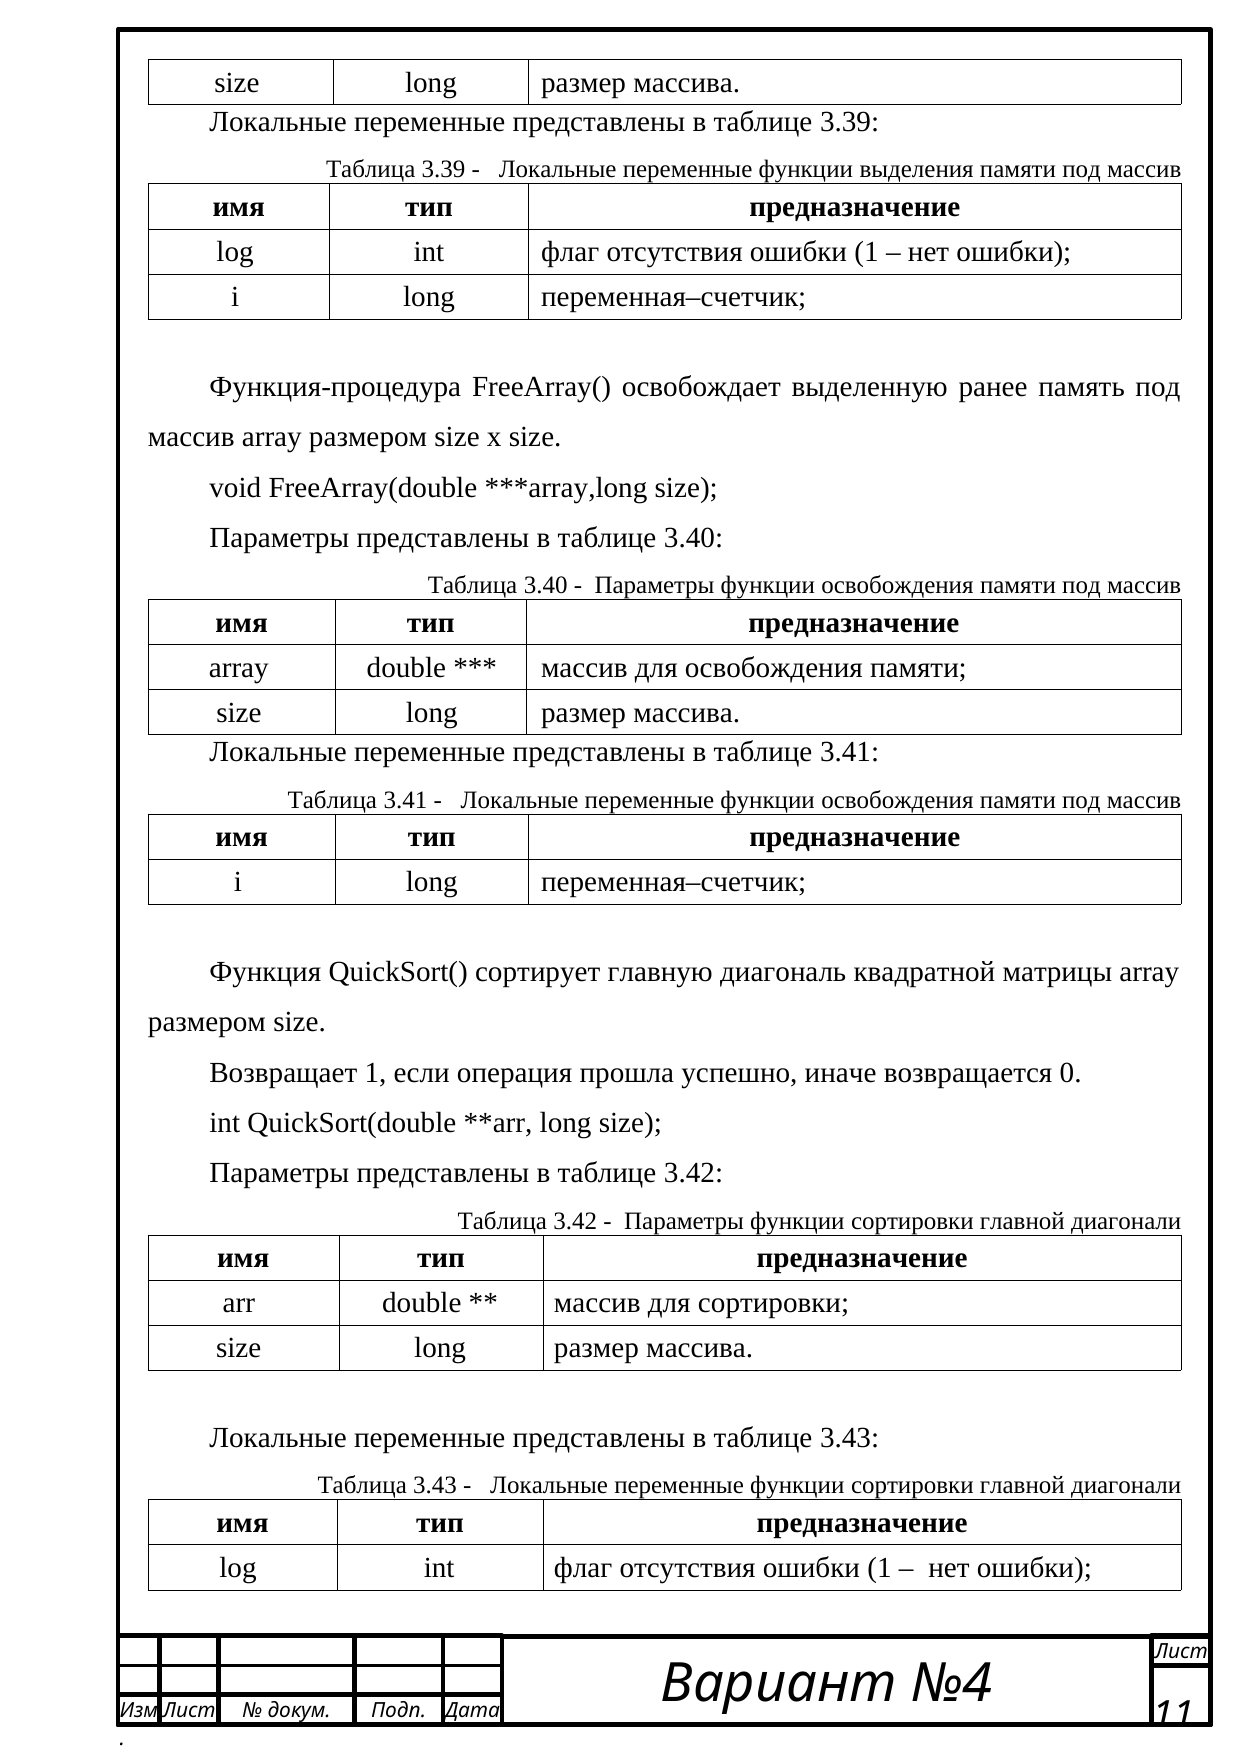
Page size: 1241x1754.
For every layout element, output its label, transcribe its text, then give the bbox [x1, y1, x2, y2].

table_cell log [149, 1545, 337, 1589]
table_header предназначение [544, 1236, 1181, 1279]
text размером size. [148, 1004, 1181, 1038]
table_header имя [149, 815, 335, 859]
table_header тип [330, 184, 528, 228]
text Локальные переменные представлены в таблице 3.39: [148, 105, 1181, 138]
table_header имя [149, 184, 329, 228]
table_header тип [336, 600, 526, 644]
table_cell arr [149, 1281, 339, 1325]
table_header предназначение [527, 600, 1181, 644]
table_header имя [149, 1236, 339, 1279]
table_cell флаг отсутствия ошибки (1 – нет ошибки); [529, 230, 1181, 273]
table_cell array [149, 645, 335, 689]
table_cell size [149, 690, 335, 734]
table_cell long [334, 60, 528, 104]
table_header предназначение [544, 1500, 1181, 1544]
table_cell массив для освобождения памяти; [527, 645, 1181, 689]
table_cell log [149, 230, 329, 273]
text Таблица 3.41 - Локальные переменные функции освобождения памяти под массив [148, 785, 1181, 813]
table_header имя [149, 1500, 337, 1544]
table_header тип [336, 815, 528, 859]
table_cell переменная–счетчик; [529, 860, 1181, 904]
table_header предназначение [529, 184, 1181, 228]
text Таблица 3.40 - Параметры функции освобождения памяти под массив [148, 570, 1181, 599]
text Параметры представлены в таблице 3.42: [148, 1155, 1181, 1189]
table_cell int [330, 230, 528, 273]
table_cell флаг отсутствия ошибки (1 – нет ошибки); [544, 1545, 1181, 1589]
table_header имя [149, 600, 335, 644]
text Функция QuickSort() сортирует главную диагональ квадратной матрицы array [148, 954, 1181, 988]
text Возвращает 1, если операция прошла успешно, иначе возвращается 0. [148, 1055, 1181, 1088]
text void FreeArray(double ***array,long size); [148, 470, 1181, 503]
table_cell переменная–счетчик; [529, 275, 1181, 319]
table_header предназначение [529, 815, 1181, 859]
text int QuickSort(double **arr, long size); [148, 1105, 1181, 1139]
table_cell size [149, 1326, 339, 1370]
table_cell long [336, 860, 528, 904]
table_header тип [338, 1500, 543, 1544]
table_cell long [340, 1326, 543, 1370]
table_cell long [336, 690, 526, 734]
text Параметры представлены в таблице 3.40: [148, 520, 1181, 553]
table_cell массив для сортировки; [544, 1281, 1181, 1325]
table_cell long [330, 275, 528, 319]
text Таблица 3.39 - Локальные переменные функции выделения памяти под массив [148, 154, 1181, 183]
text Таблица 3.42 - Параметры функции сортировки главной диагонали [148, 1206, 1181, 1234]
table_cell размер массива. [529, 60, 1181, 104]
table_cell int [338, 1545, 543, 1589]
text Функция-процедура FreeArray() освобождает выделенную ранее память под массив array размером size x size. [148, 369, 1181, 453]
table_cell size [149, 60, 333, 104]
table_cell i [149, 275, 329, 319]
table_cell i [149, 860, 335, 904]
text Таблица 3.43 - Локальные переменные функции сортировки главной диагонали [148, 1471, 1181, 1499]
table_cell double ** [340, 1281, 543, 1325]
text Локальные переменные представлены в таблице 3.43: [148, 1420, 1181, 1454]
text Локальные переменные представлены в таблице 3.41: [148, 735, 1181, 768]
table_cell размер массива. [544, 1326, 1181, 1370]
table_cell размер массива. [527, 690, 1181, 734]
table_header тип [340, 1236, 543, 1279]
table_cell double *** [336, 645, 526, 689]
